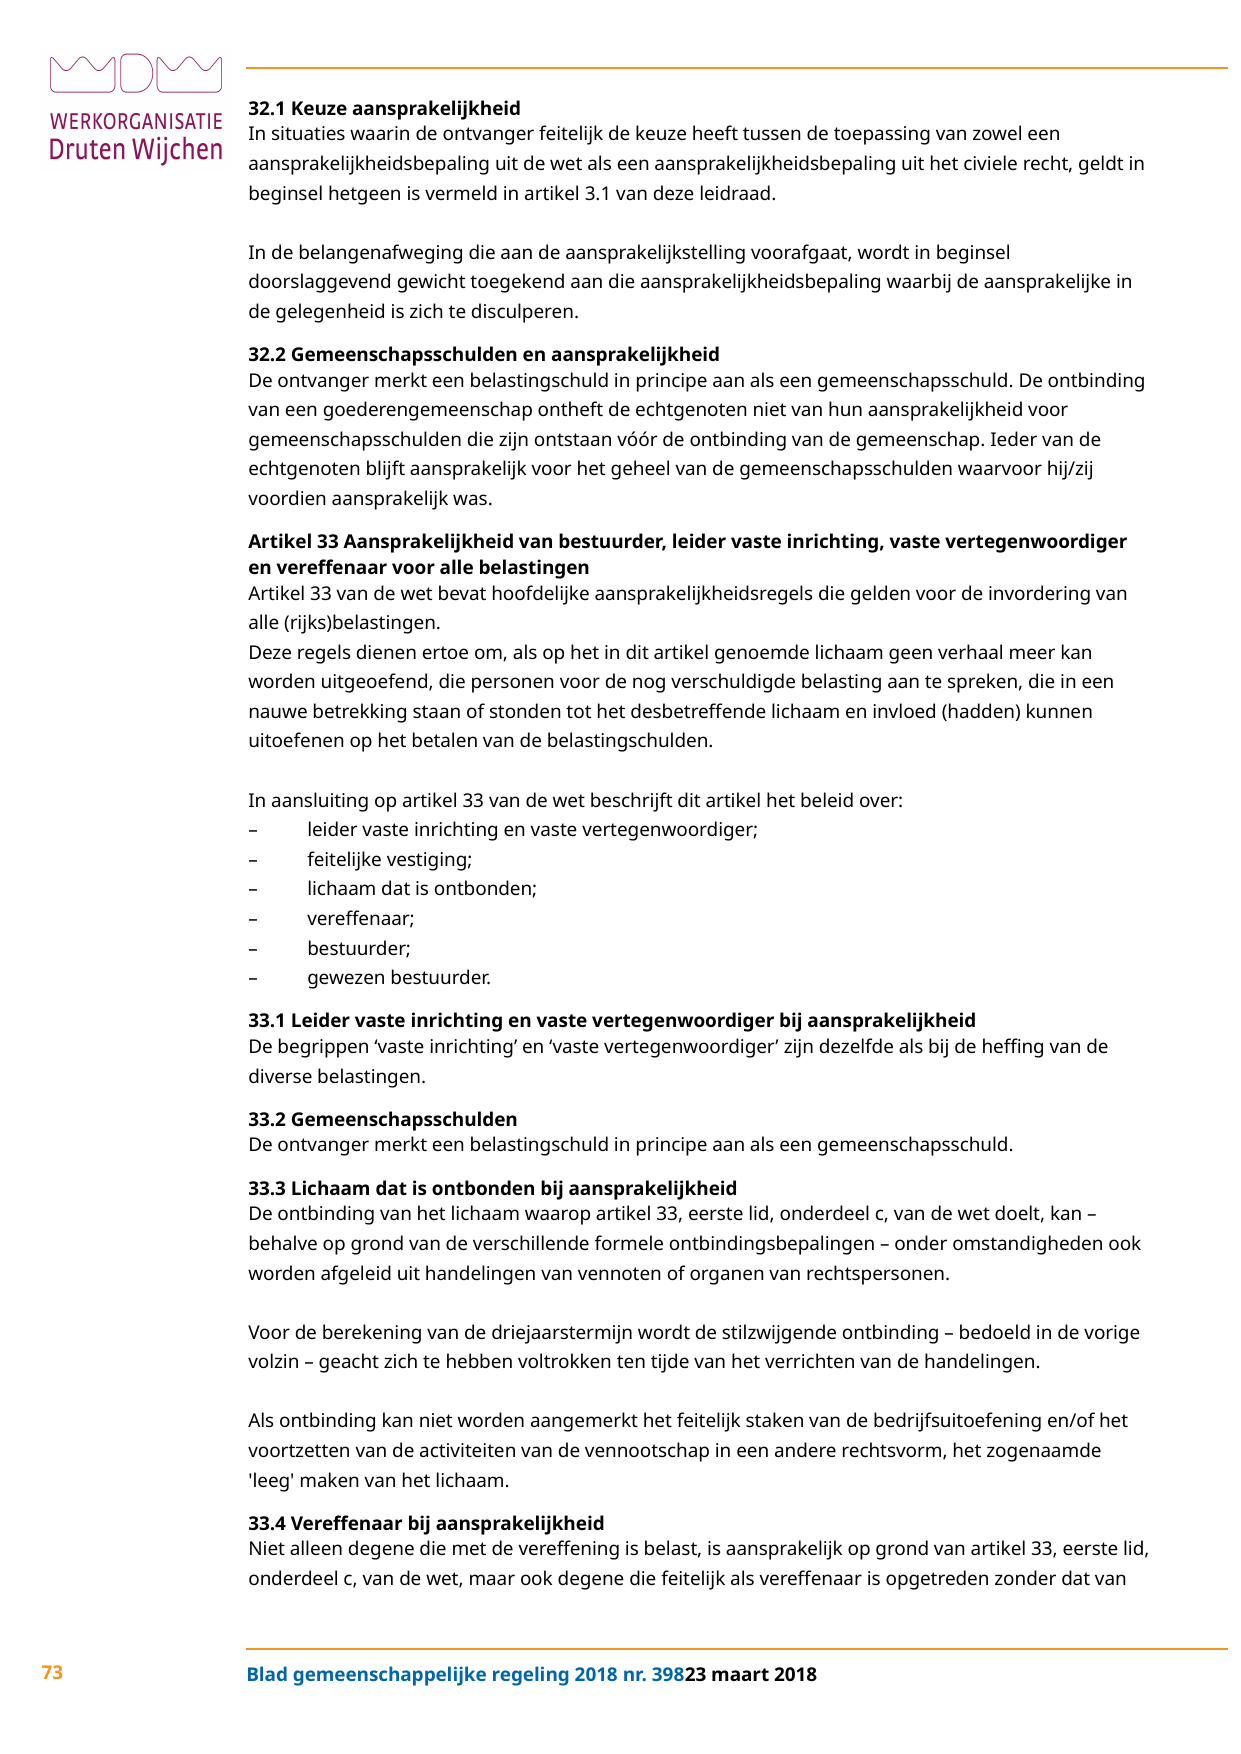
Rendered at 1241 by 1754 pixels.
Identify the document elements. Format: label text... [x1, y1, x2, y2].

text In de belangenafweging die aan de aansprakelijkstelling voorafgaat, wordt in beginsel doorslaggevend gewicht toegekend aan die aansprakelijkheidsbepaling waarbij de aansprakelijke in de gelegenheid is zich te disculperen. [248, 239, 1152, 324]
text De begrippen ‘vaste inrichting’ en ‘vaste vertegenwoordiger’ zijn dezelfde als bij de heffing van de diverse belastingen. [248, 1033, 1152, 1088]
text Voor de berekening van de driejaarstermijn wordt de stilzwijgende ontbinding – bedoeld in de vorige volzin – geacht zich te hebben voltrokken ten tijde van het verrichten van de handelingen. [248, 1319, 1152, 1374]
text 33.2 Gemeenschapsschulden [248, 1106, 1152, 1132]
picture [41, 47, 231, 172]
list vereffenaar; [248, 905, 1152, 931]
text De ontbinding van het lichaam waarop artikel 33, eerste lid, onderdeel c, van de wet doelt, kan – behalve op grond van de verschillende formele ontbindingsbepalingen – onder omstandigheden ook worden afgeleid uit handelingen van vennoten of organen van rechtspersonen. [248, 1201, 1152, 1285]
text Deze regels dienen ertoe om, als op het in dit artikel genoemde lichaam geen verhaal meer kan worden uitgeoefend, die personen voor de nog verschuldigde belasting aan te spreken, die in een nauwe betrekking staan of stonden tot het desbetreffende lichaam en invloed (hadden) kunnen uitoefenen op het betalen van de belastingschulden. [248, 639, 1152, 753]
text Niet alleen degene die met de vereffening is belast, is aansprakelijk op grond van artikel 33, eerste lid, onderdeel c, van de wet, maar ook degene die feitelijk als vereffenaar is opgetreden zonder dat van [248, 1536, 1152, 1591]
text In situaties waarin de ontvanger feitelijk de keuze heeft tussen de toepassing van zowel een aansprakelijkheidsbepaling uit de wet als een aansprakelijkheidsbepaling uit het civiele recht, geldt in beginsel hetgeen is vermeld in artikel 3.1 van deze leidraad. [248, 121, 1152, 205]
text De ontvanger merkt een belastingschuld in principe aan als een gemeenschapsschuld. De ontbinding van een goederengemeenschap ontheft de echtgenoten niet van hun aansprakelijkheid voor gemeenschapsschulden die zijn ontstaan vóór de ontbinding van de gemeenschap. Ieder van de echtgenoten blijft aansprakelijk voor het geheel van de gemeenschapsschulden waarvoor hij/zij voordien aansprakelijk was. [248, 367, 1152, 511]
list feitelijke vestiging; [248, 846, 1152, 872]
text Artikel 33 van de wet bevat hoofdelijke aansprakelijkheidsregels die gelden voor de invordering van alle (rijks)belastingen. [248, 580, 1152, 635]
text Artikel 33 Aansprakelijkheid van bestuurder, leider vaste inrichting, vaste vertegenwoordiger en vereffenaar voor alle belastingen [248, 528, 1152, 580]
text 32.2 Gemeenschapsschulden en aansprakelijkheid [248, 341, 1152, 367]
list leider vaste inrichting en vaste vertegenwoordiger; [248, 816, 1152, 842]
list lichaam dat is ontbonden; [248, 876, 1152, 901]
text 33.3 Lichaam dat is ontbonden bij aansprakelijkheid [248, 1175, 1152, 1201]
text Als ontbinding kan niet worden aangemerkt het feitelijk staken van de bedrijfsuitoefening en/of het voortzetten van de activiteiten van de vennootschap in een andere rechtsvorm, het zogenaamde 'leeg' maken van het lichaam. [248, 1408, 1152, 1492]
text De ontvanger merkt een belastingschuld in principe aan als een gemeenschapsschuld. [248, 1132, 1152, 1157]
list gewezen bestuurder. [248, 964, 1152, 990]
text 33.4 Vereffenaar bij aansprakelijkheid [248, 1510, 1152, 1536]
text 32.1 Keuze aansprakelijkheid [248, 95, 1152, 121]
list bestuurder; [248, 935, 1152, 961]
text In aansluiting op artikel 33 van de wet beschrijft dit artikel het beleid over: [248, 787, 1152, 813]
text 33.1 Leider vaste inrichting en vaste vertegenwoordiger bij aansprakelijkheid [248, 1007, 1152, 1033]
